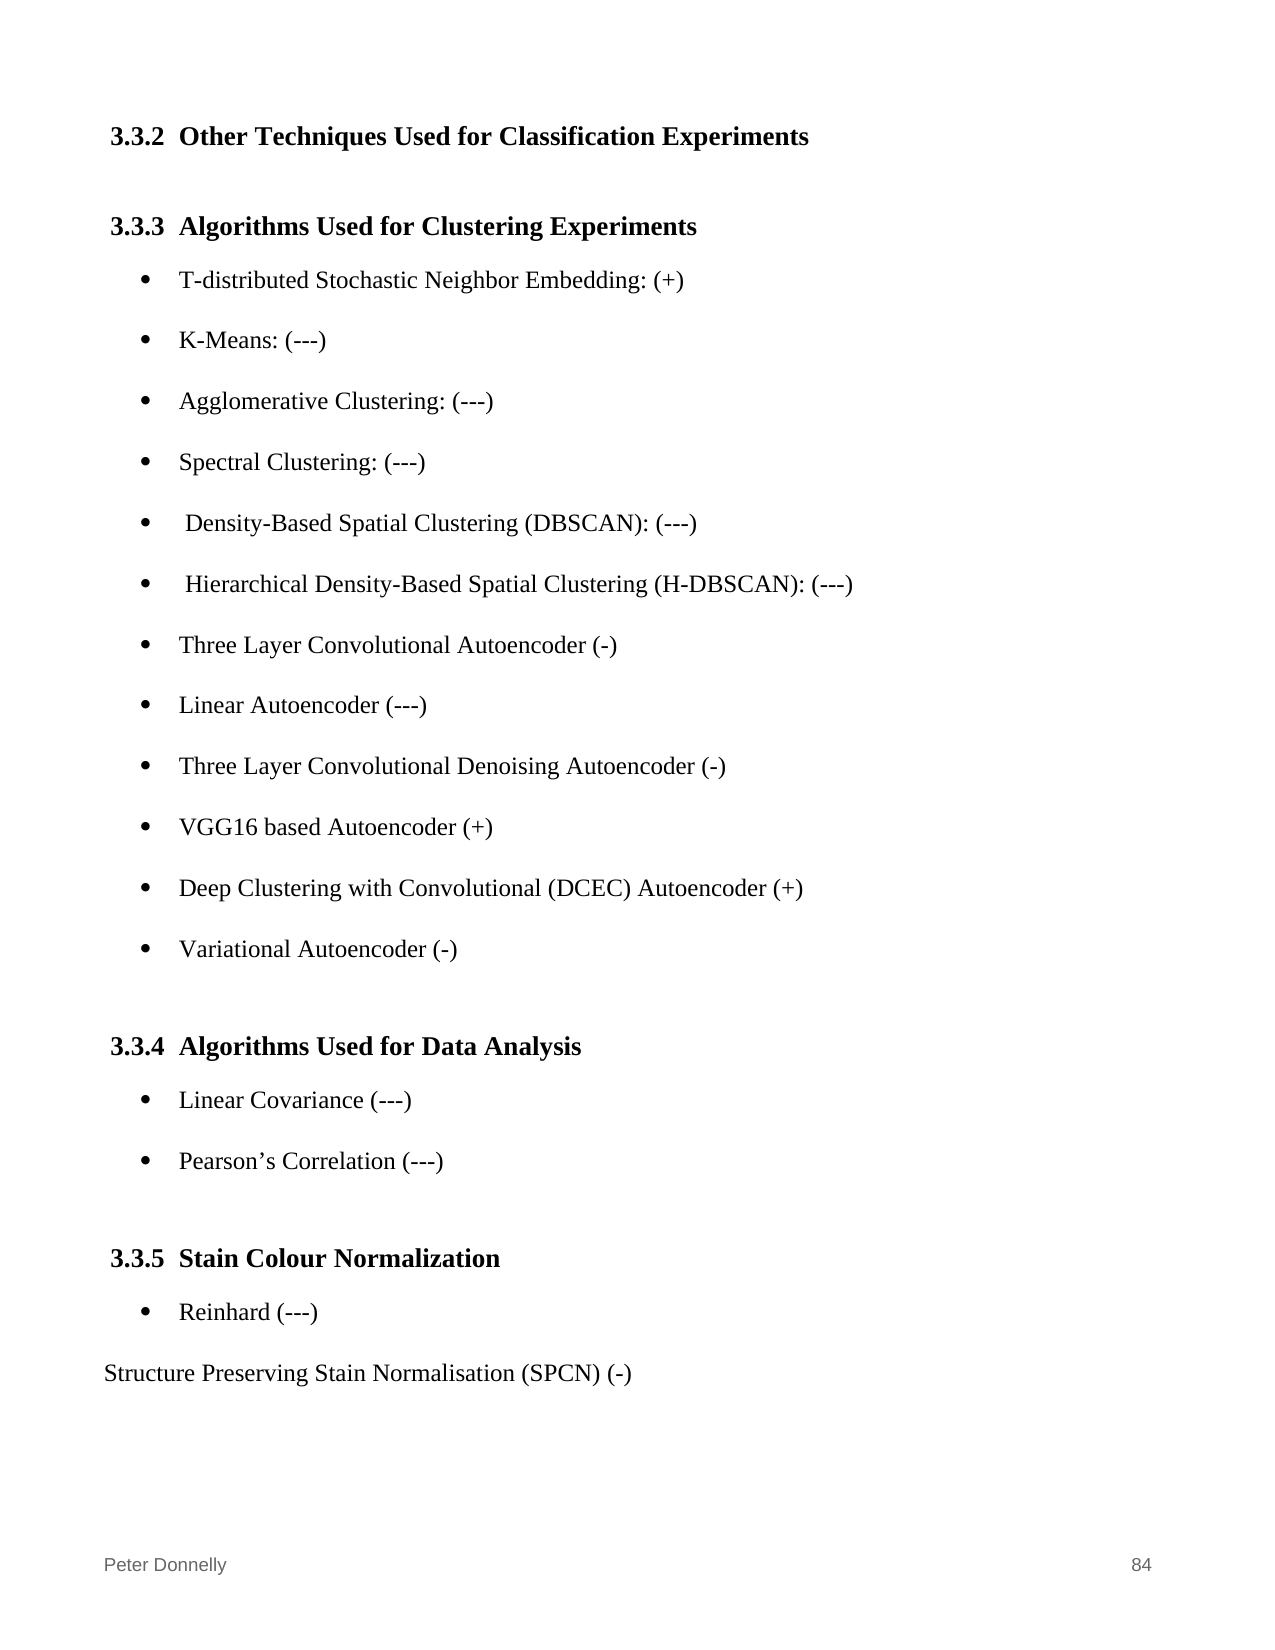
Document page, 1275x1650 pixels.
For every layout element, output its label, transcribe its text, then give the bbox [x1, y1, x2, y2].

list Linear Covariance (---) [141, 1085, 1181, 1114]
list Agglomerative Clustering: (---) [141, 386, 1181, 415]
list K-Means: (---) [141, 326, 1181, 354]
list Linear Autoencoder (---) [141, 691, 1181, 719]
list T-distributed Stochastic Neighbor Embedding: (+) [141, 265, 1181, 293]
list Deep Clustering with Convolutional (DCEC) Autoencoder (+) [141, 873, 1181, 902]
list Density-Based Spatial Clustering (DBSCAN): (---) [141, 508, 1181, 537]
list VGG16 based Autoencoder (+) [141, 812, 1181, 841]
subtitle Algorithms Used for Data Analysis [103, 1030, 1181, 1061]
list Pearson’s Correlation (---) [141, 1146, 1181, 1174]
list Hierarchical Density-Based Spatial Clustering (H-DBSCAN): (---) [141, 569, 1181, 598]
list Variational Autoencoder (-) [141, 934, 1181, 963]
subtitle Algorithms Used for Clustering Experiments [103, 210, 1181, 241]
list Reinhard (---) [141, 1297, 1181, 1326]
list Three Layer Convolutional Denoising Autoencoder (-) [141, 751, 1181, 780]
list Spectral Clustering: (---) [141, 447, 1181, 476]
subtitle Other Techniques Used for Classification Experiments [103, 120, 1181, 151]
text Structure Preserving Stain Normalisation (SPCN) (-) [103, 1358, 1181, 1386]
subtitle Stain Colour Normalization [103, 1242, 1181, 1273]
list Three Layer Convolutional Autoencoder (-) [141, 630, 1181, 658]
